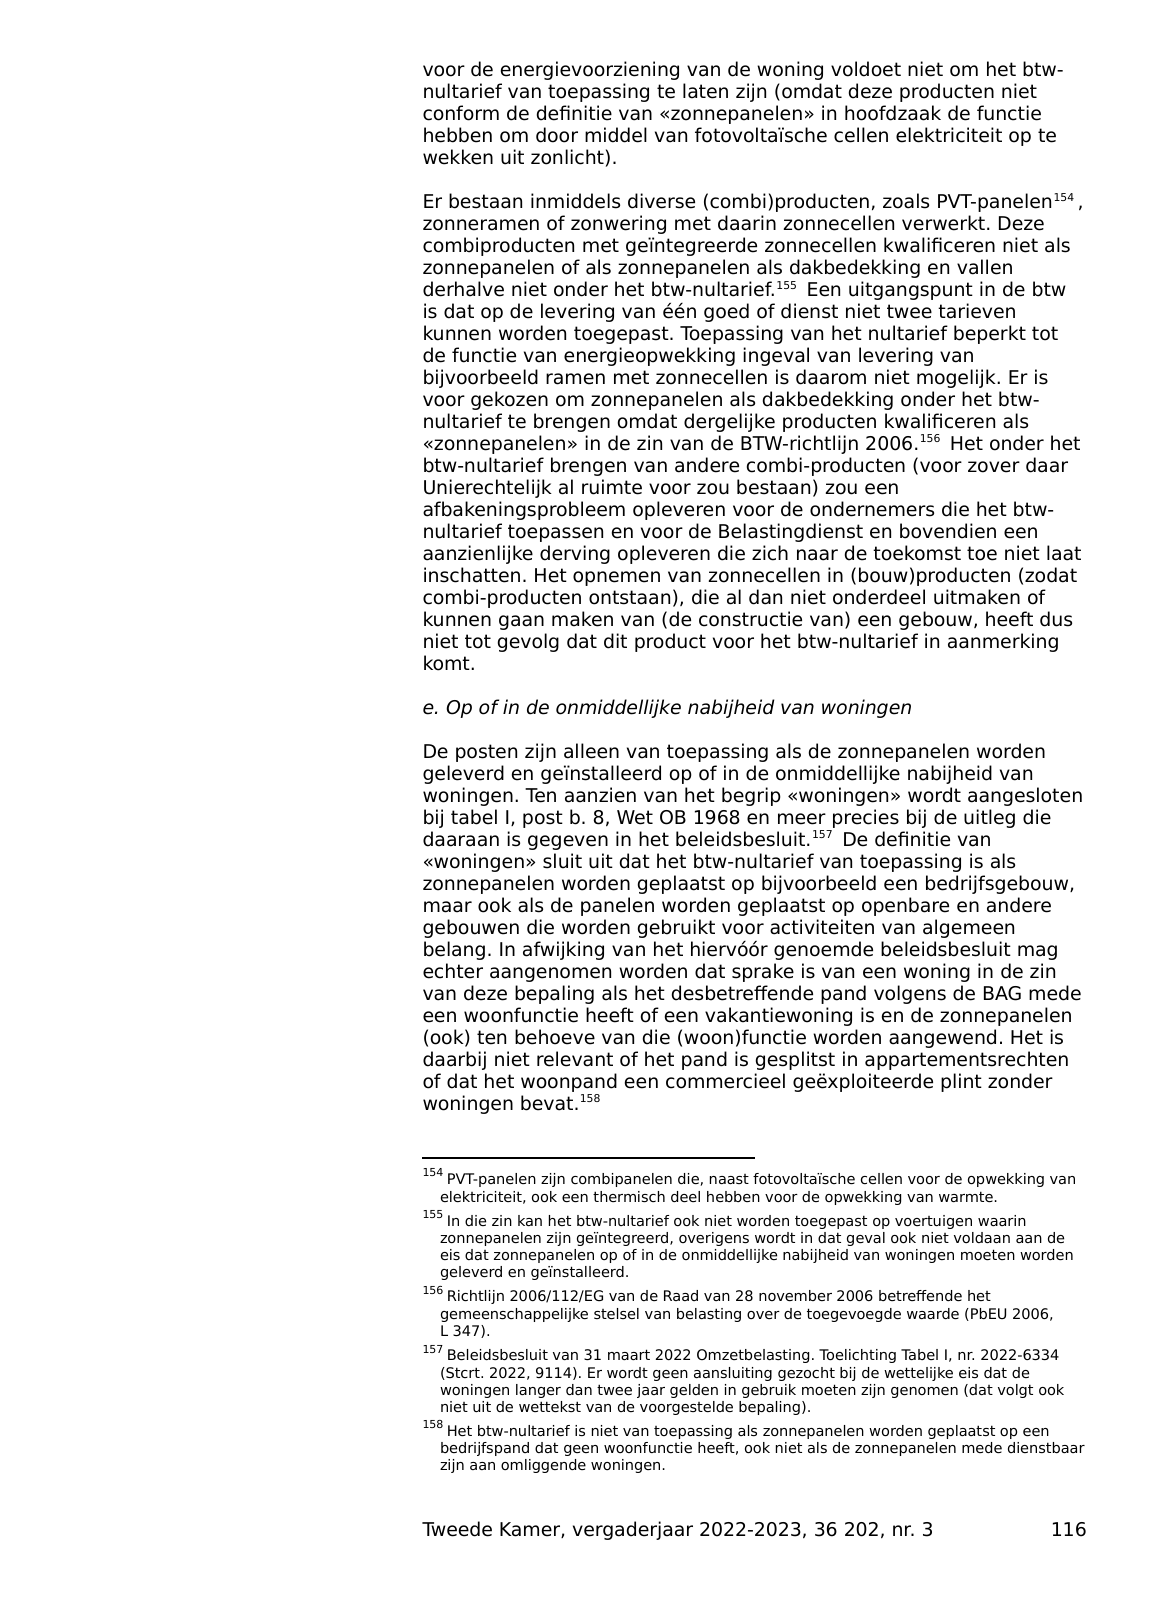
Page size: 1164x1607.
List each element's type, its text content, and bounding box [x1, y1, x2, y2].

text PVT-panelen zijn combipanelen die, naast fotovoltaïsche cellen voor de opwekking van elektriciteit, ook een thermisch deel hebben voor de opwekking van warmte. [422, 1167, 1087, 1206]
text Het btw-nultarief is niet van toepassing als zonnepanelen worden geplaatst op een bedrijfspand dat geen woonfunctie heeft, ook niet als de zonnepanelen mede dienstbaar zijn aan omliggende woningen. [422, 1418, 1087, 1474]
subtitle e. Op of in de onmiddellijke nabijheid van woningen [422, 697, 1087, 719]
text Er bestaan inmiddels diverse (combi)producten, zoals PVT-panelen, zonneramen of zonwering met daarin zonnecellen verwerkt. Deze combiproducten met geïntegreerde zonnecellen kwalificeren niet als zonnepanelen of als zonnepanelen als dakbedekking en vallen derhalve niet onder het btw-nultarief. Een uitgangspunt in de btw is dat op de levering van één goed of dienst niet twee tarieven kunnen worden toegepast. Toepassing van het nultarief beperkt tot de functie van energieopwekking ingeval van levering van bijvoorbeeld ramen met zonnecellen is daarom niet mogelijk. Er is voor gekozen om zonnepanelen als dakbedekking onder het btw-nultarief te brengen omdat dergelijke producten kwalificeren als «zonnepanelen» in de zin van de BTW-richtlijn 2006. Het onder het btw-nultarief brengen van andere combi-producten (voor zover daar Unierechtelijk al ruimte voor zou bestaan) zou een afbakeningsprobleem opleveren voor de ondernemers die het btw-nultarief toepassen en voor de Belastingdienst en bovendien een aanzienlijke derving opleveren die zich naar de toekomst toe niet laat inschatten. Het opnemen van zonnecellen in (bouw)producten (zodat combi-producten ontstaan), die al dan niet onderdeel uitmaken of kunnen gaan maken van (de constructie van) een gebouw, heeft dus niet tot gevolg dat dit product voor het btw-nultarief in aanmerking komt. [422, 191, 1087, 675]
text In die zin kan het btw-nultarief ook niet worden toegepast op voertuigen waarin zonnepanelen zijn geïntegreerd, overigens wordt in dat geval ook niet voldaan aan de eis dat zonnepanelen op of in de onmiddellijke nabijheid van woningen moeten worden geleverd en geïnstalleerd. [422, 1208, 1087, 1281]
text De posten zijn alleen van toepassing als de zonnepanelen worden geleverd en geïnstalleerd op of in de onmiddellijke nabijheid van woningen. Ten aanzien van het begrip «woningen» wordt aangesloten bij tabel I, post b. 8, Wet OB 1968 en meer precies bij de uitleg die daaraan is gegeven in het beleidsbesluit. De definitie van «woningen» sluit uit dat het btw-nultarief van toepassing is als zonnepanelen worden geplaatst op bijvoorbeeld een bedrijfsgebouw, maar ook als de panelen worden geplaatst op openbare en andere gebouwen die worden gebruikt voor activiteiten van algemeen belang. In afwijking van het hiervóór genoemde beleidsbesluit mag echter aangenomen worden dat sprake is van een woning in de zin van deze bepaling als het desbetreffende pand volgens de BAG mede een woonfunctie heeft of een vakantiewoning is en de zonnepanelen (ook) ten behoeve van die (woon)functie worden aangewend. Het is daarbij niet relevant of het pand is gesplitst in appartementsrechten of dat het woonpand een commercieel geëxploiteerde plint zonder woningen bevat. [422, 741, 1087, 1115]
text voor de energievoorziening van de woning voldoet niet om het btw-nultarief van toepassing te laten zijn (omdat deze producten niet conform de definitie van «zonnepanelen» in hoofdzaak de functie hebben om door middel van fotovoltaïsche cellen elektriciteit op te wekken uit zonlicht). [422, 59, 1087, 169]
text Richtlijn 2006/112/EG van de Raad van 28 november 2006 betreffende het gemeenschappelijke stelsel van belasting over de toegevoegde waarde (PbEU 2006, L 347). [422, 1284, 1087, 1340]
text Beleidsbesluit van 31 maart 2022 Omzetbelasting. Toelichting Tabel I, nr. 2022-6334 (Stcrt. 2022, 9114). Er wordt geen aansluiting gezocht bij de wettelijke eis dat de woningen langer dan twee jaar gelden in gebruik moeten zijn genomen (dat volgt ook niet uit de wettekst van de voorgestelde bepaling). [422, 1343, 1087, 1416]
